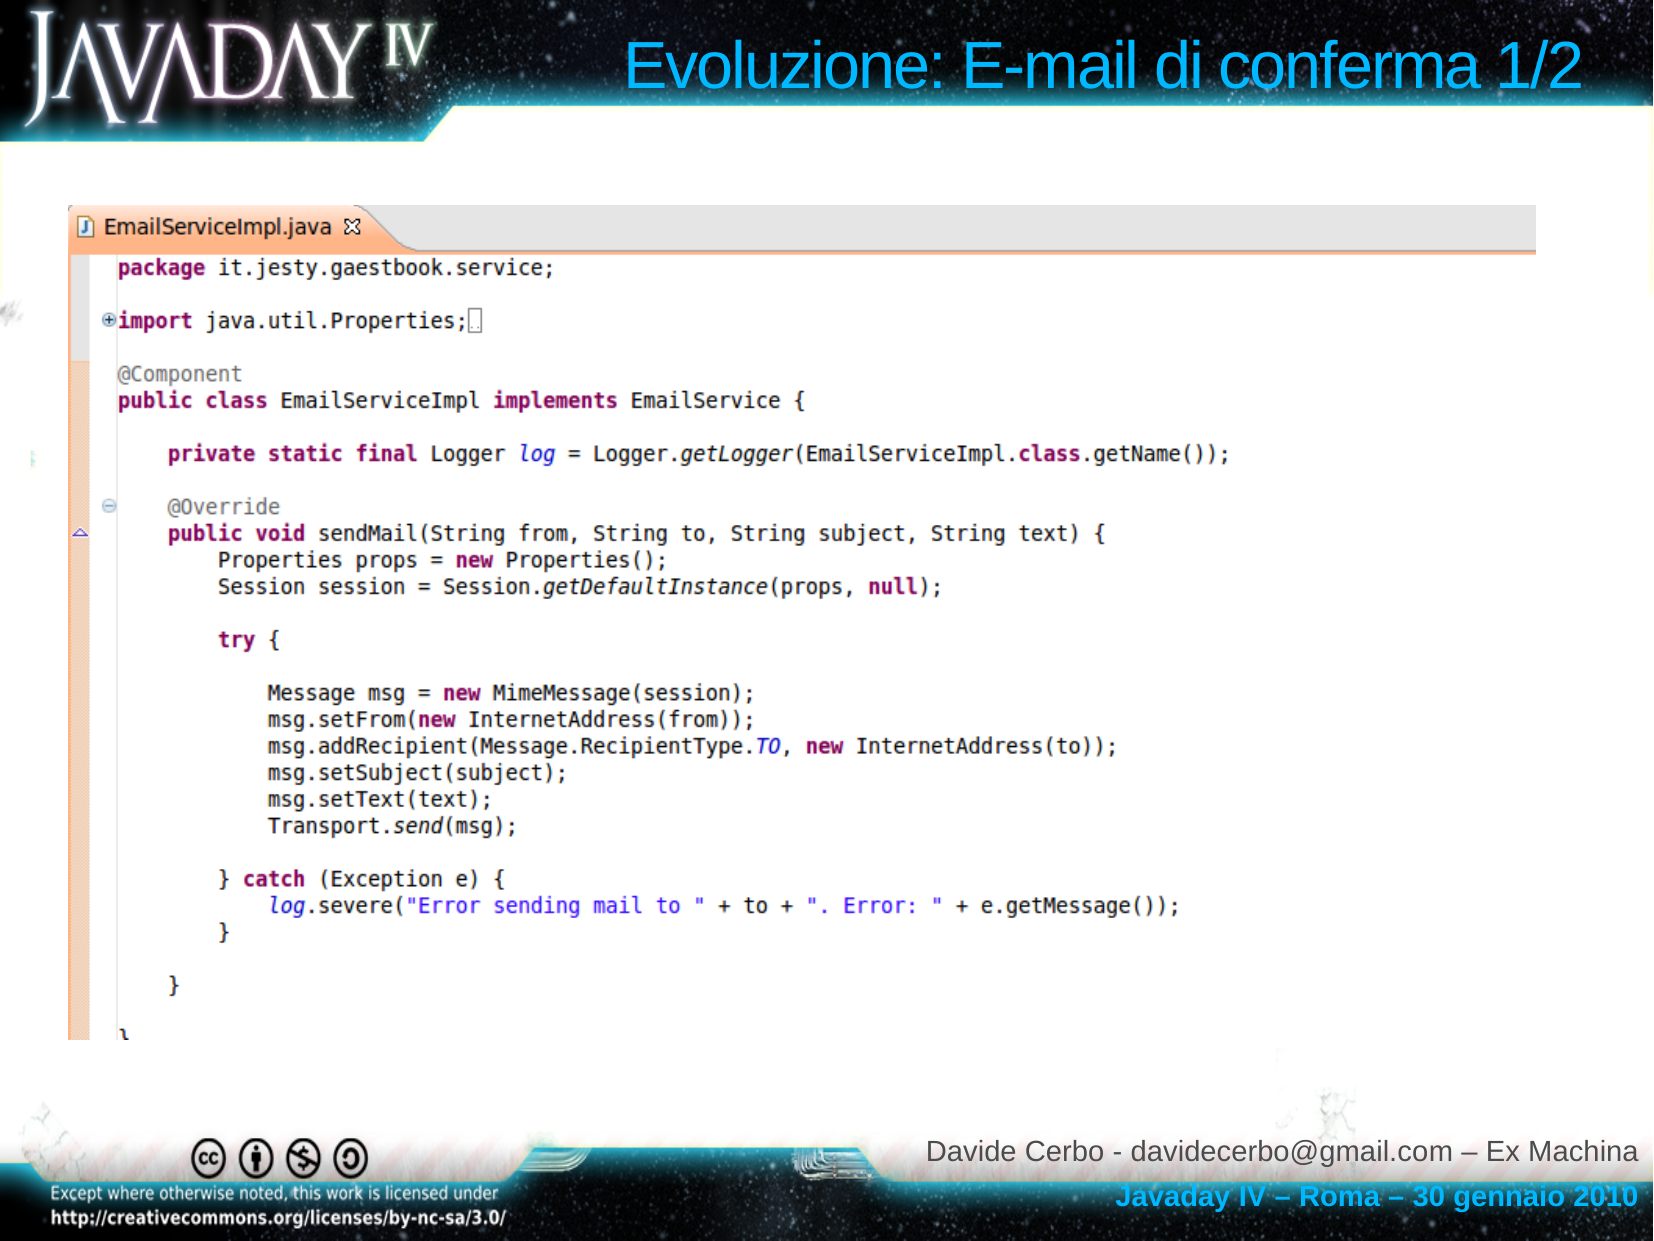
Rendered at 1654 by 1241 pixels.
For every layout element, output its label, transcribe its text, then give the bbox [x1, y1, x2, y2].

title Evoluzione: E-mail di conferma 1/2 [108, 14, 1585, 117]
picture [0, 0, 1653, 1241]
